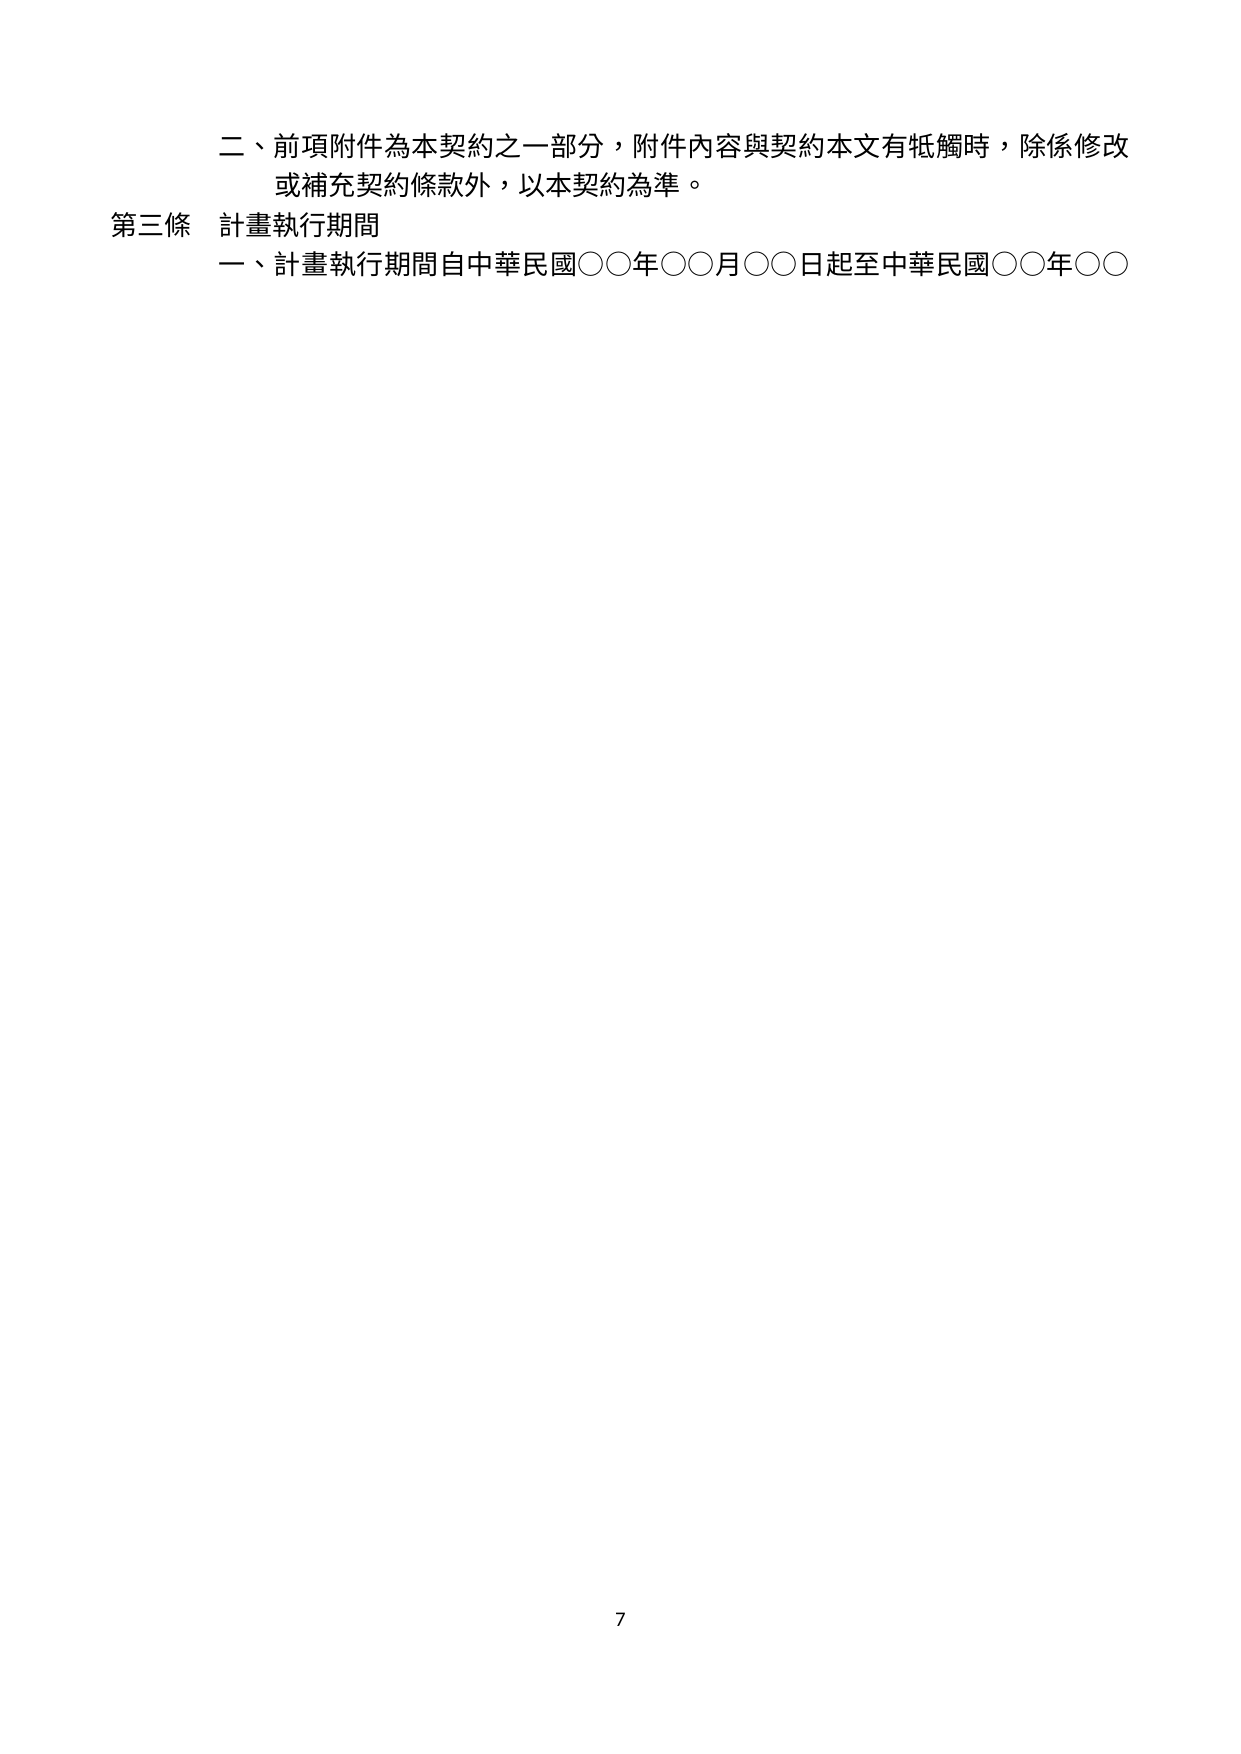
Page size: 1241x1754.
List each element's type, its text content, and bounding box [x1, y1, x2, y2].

text 二、前項附件為本契約之一部分，附件內容與契約本文有牴觸時，除係修改或補充契約條款外，以本契約為準。 [218, 125, 1131, 203]
text 第三條 計畫執行期間 [110, 203, 1168, 243]
text 一、計畫執行期間自中華民國○○年○○月○○日起至中華民國○○年○○ [218, 243, 1131, 282]
